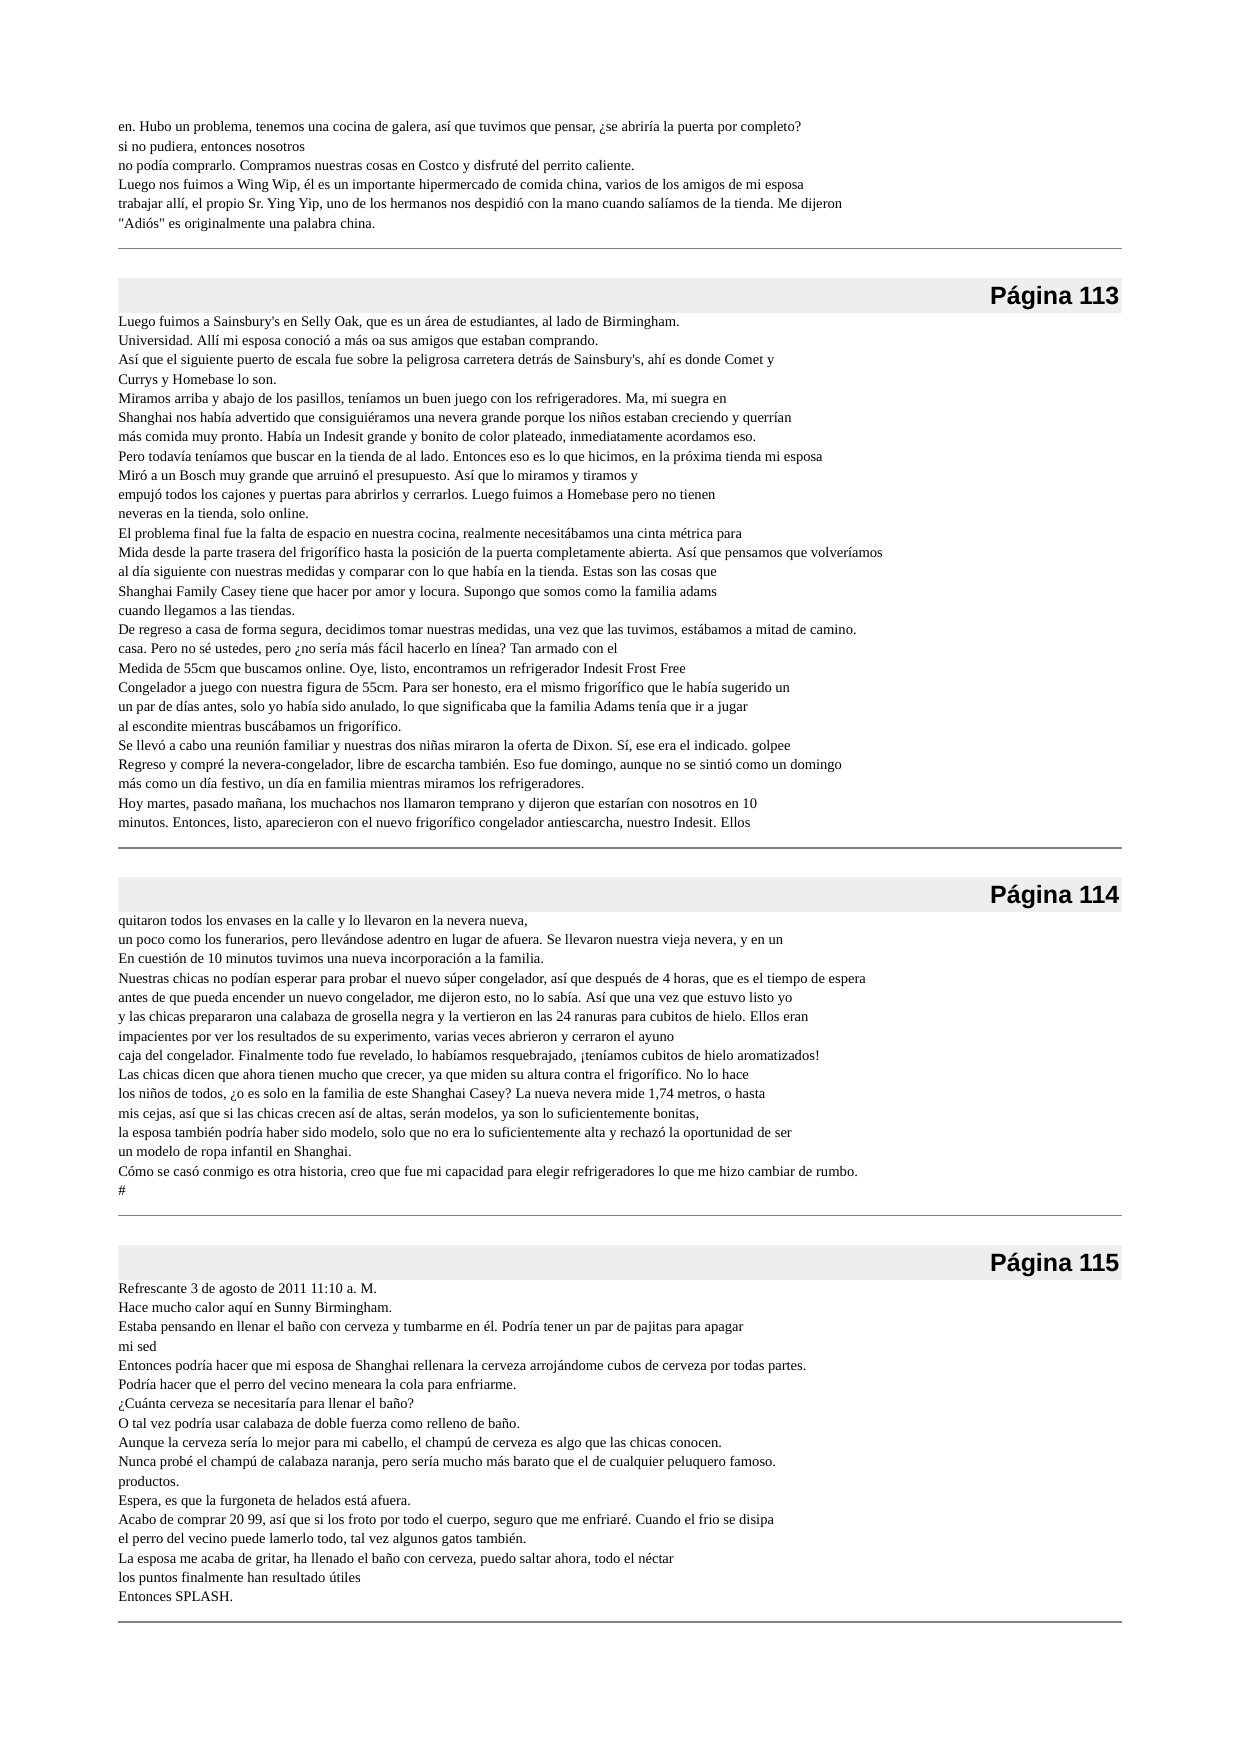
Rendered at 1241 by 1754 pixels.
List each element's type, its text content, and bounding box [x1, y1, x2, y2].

text Acabo de comprar 20 99, así que si los froto por todo el cuerpo, seguro que me enfriaré. Cuando el frio se disipa [118, 1511, 1122, 1528]
text quitaron todos los envases en la calle y lo llevaron en la nevera nueva, [118, 912, 1122, 928]
text Medida de 55cm que buscamos online. Oye, listo, encontramos un refrigerador Indesit Frost Free [118, 659, 1122, 676]
text Nunca probé el champú de calabaza naranja, pero sería mucho más barato que el de cualquier peluquero famoso. [118, 1453, 1122, 1470]
text mis cejas, así que si las chicas crecen así de altas, serán modelos, ya son lo suficientemente bonitas, [118, 1104, 1122, 1121]
text Entonces podría hacer que mi esposa de Shanghai rellenara la cerveza arrojándome cubos de cerveza por todas partes. [118, 1357, 1122, 1373]
text productos. [118, 1472, 1122, 1489]
text Congelador a juego con nuestra figura de 55cm. Para ser honesto, era el mismo frigorífico que le había sugerido un [118, 679, 1122, 696]
text Cómo se casó conmigo es otra historia, creo que fue mi capacidad para elegir refrigeradores lo que me hizo cambiar de rumbo. [118, 1162, 1122, 1179]
text caja del congelador. Finalmente todo fue revelado, lo habíamos resquebrajado, ¡teníamos cubitos de hielo aromatizados! [118, 1047, 1122, 1063]
text Regreso y compré la nevera-congelador, libre de escarcha también. Eso fue domingo, aunque no se sintió como un domingo [118, 756, 1122, 773]
text Mida desde la parte trasera del frigorífico hasta la posición de la puerta completamente abierta. Así que pensamos que volveríamos [118, 544, 1122, 561]
text Nuestras chicas no podían esperar para probar el nuevo súper congelador, así que después de 4 horas, que es el tiempo de espera [118, 969, 1122, 986]
text los puntos finalmente han resultado útiles [118, 1569, 1122, 1586]
text Shanghai Family Casey tiene que hacer por amor y locura. Supongo que somos como la familia adams [118, 582, 1122, 599]
text al escondite mientras buscábamos un frigorífico. [118, 717, 1122, 734]
text Aunque la cerveza sería lo mejor para mi cabello, el champú de cerveza es algo que las chicas conocen. [118, 1434, 1122, 1451]
text Miró a un Bosch muy grande que arruinó el presupuesto. Así que lo miramos y tiramos y [118, 467, 1122, 483]
text minutos. Entonces, listo, aparecieron con el nuevo frigorífico congelador antiescarcha, nuestro Indesit. Ellos [118, 814, 1122, 830]
text O tal vez podría usar calabaza de doble fuerza como relleno de baño. [118, 1414, 1122, 1431]
text al día siguiente con nuestras medidas y comparar con lo que había en la tienda. Estas son las cosas que [118, 563, 1122, 580]
text Hace mucho calor aquí en Sunny Birmingham. [118, 1299, 1122, 1316]
text Las chicas dicen que ahora tienen mucho que crecer, ya que miden su altura contra el frigorífico. No lo hace [118, 1066, 1122, 1083]
text más como un día festivo, un día en familia mientras miramos los refrigeradores. [118, 775, 1122, 792]
text La esposa me acaba de gritar, ha llenado el baño con cerveza, puedo saltar ahora, todo el néctar [118, 1549, 1122, 1566]
text De regreso a casa de forma segura, decidimos tomar nuestras medidas, una vez que las tuvimos, estábamos a mitad de camino. [118, 621, 1122, 638]
text # [118, 1182, 1122, 1198]
text un modelo de ropa infantil en Shanghai. [118, 1143, 1122, 1160]
text Se llevó a cabo una reunión familiar y nuestras dos niñas miraron la oferta de Dixon. Sí, ese era el indicado. golpee [118, 737, 1122, 753]
text en. Hubo un problema, tenemos una cocina de galera, así que tuvimos que pensar, ¿se abriría la puerta por completo? [118, 118, 1122, 135]
text Universidad. Allí mi esposa conoció a más oa sus amigos que estaban comprando. [118, 332, 1122, 349]
text antes de que pueda encender un nuevo congelador, me dijeron esto, no lo sabía. Así que una vez que estuvo listo yo [118, 989, 1122, 1006]
text casa. Pero no sé ustedes, pero ¿no sería más fácil hacerlo en línea? Tan armado con el [118, 640, 1122, 657]
text Espera, es que la furgoneta de helados está afuera. [118, 1492, 1122, 1508]
text no podía comprarlo. Compramos nuestras cosas en Costco y disfruté del perrito caliente. [118, 157, 1122, 173]
text y las chicas prepararon una calabaza de grosella negra y la vertieron en las 24 ranuras para cubitos de hielo. Ellos eran [118, 1008, 1122, 1025]
text más comida muy pronto. Había un Indesit grande y bonito de color plateado, inmediatamente acordamos eso. [118, 428, 1122, 445]
text neveras en la tienda, solo online. [118, 505, 1122, 522]
text Luego fuimos a Sainsbury's en Selly Oak, que es un área de estudiantes, al lado de Birmingham. [118, 313, 1122, 329]
text trabajar allí, el propio Sr. Ying Yip, uno de los hermanos nos despidió con la mano cuando salíamos de la tienda. Me dijeron [118, 195, 1122, 212]
text Miramos arriba y abajo de los pasillos, teníamos un buen juego con los refrigeradores. Ma, mi suegra en [118, 390, 1122, 406]
text Currys y Homebase lo son. [118, 370, 1122, 387]
text si no pudiera, entonces nosotros [118, 137, 1122, 154]
text "Adiós" es originalmente una palabra china. [118, 214, 1122, 231]
text En cuestión de 10 minutos tuvimos una nueva incorporación a la familia. [118, 950, 1122, 967]
text Estaba pensando en llenar el baño con cerveza y tumbarme en él. Podría tener un par de pajitas para apagar [118, 1318, 1122, 1335]
text Así que el siguiente puerto de escala fue sobre la peligrosa carretera detrás de Sainsbury's, ahí es donde Comet y [118, 351, 1122, 368]
text impacientes por ver los resultados de su experimento, varias veces abrieron y cerraron el ayuno [118, 1027, 1122, 1044]
text El problema final fue la falta de espacio en nuestra cocina, realmente necesitábamos una cinta métrica para [118, 524, 1122, 541]
text Podría hacer que el perro del vecino meneara la cola para enfriarme. [118, 1376, 1122, 1393]
text Pero todavía teníamos que buscar en la tienda de al lado. Entonces eso es lo que hicimos, en la próxima tienda mi esposa [118, 447, 1122, 464]
table_header Página 113 [118, 278, 1122, 313]
text cuando llegamos a las tiendas. [118, 602, 1122, 618]
text Luego nos fuimos a Wing Wip, él es un importante hipermercado de comida china, varios de los amigos de mi esposa [118, 176, 1122, 193]
text empujó todos los cajones y puertas para abrirlos y cerrarlos. Luego fuimos a Homebase pero no tienen [118, 486, 1122, 503]
text Entonces SPLASH. [118, 1588, 1122, 1605]
text la esposa también podría haber sido modelo, solo que no era lo suficientemente alta y rechazó la oportunidad de ser [118, 1124, 1122, 1141]
text un poco como los funerarios, pero llevándose adentro en lugar de afuera. Se llevaron nuestra vieja nevera, y en un [118, 931, 1122, 948]
text un par de días antes, solo yo había sido anulado, lo que significaba que la familia Adams tenía que ir a jugar [118, 698, 1122, 715]
text ¿Cuánta cerveza se necesitaría para llenar el baño? [118, 1395, 1122, 1412]
text Refrescante 3 de agosto de 2011 11:10 a. M. [118, 1280, 1122, 1296]
table_header Página 114 [118, 877, 1122, 912]
text los niños de todos, ¿o es solo en la familia de este Shanghai Casey? La nueva nevera mide 1,74 metros, o hasta [118, 1085, 1122, 1102]
text el perro del vecino puede lamerlo todo, tal vez algunos gatos también. [118, 1530, 1122, 1547]
text mi sed [118, 1337, 1122, 1354]
text Hoy martes, pasado mañana, los muchachos nos llamaron temprano y dijeron que estarían con nosotros en 10 [118, 794, 1122, 811]
text Shanghai nos había advertido que consiguiéramos una nevera grande porque los niños estaban creciendo y querrían [118, 409, 1122, 426]
table_header Página 115 [118, 1245, 1122, 1280]
